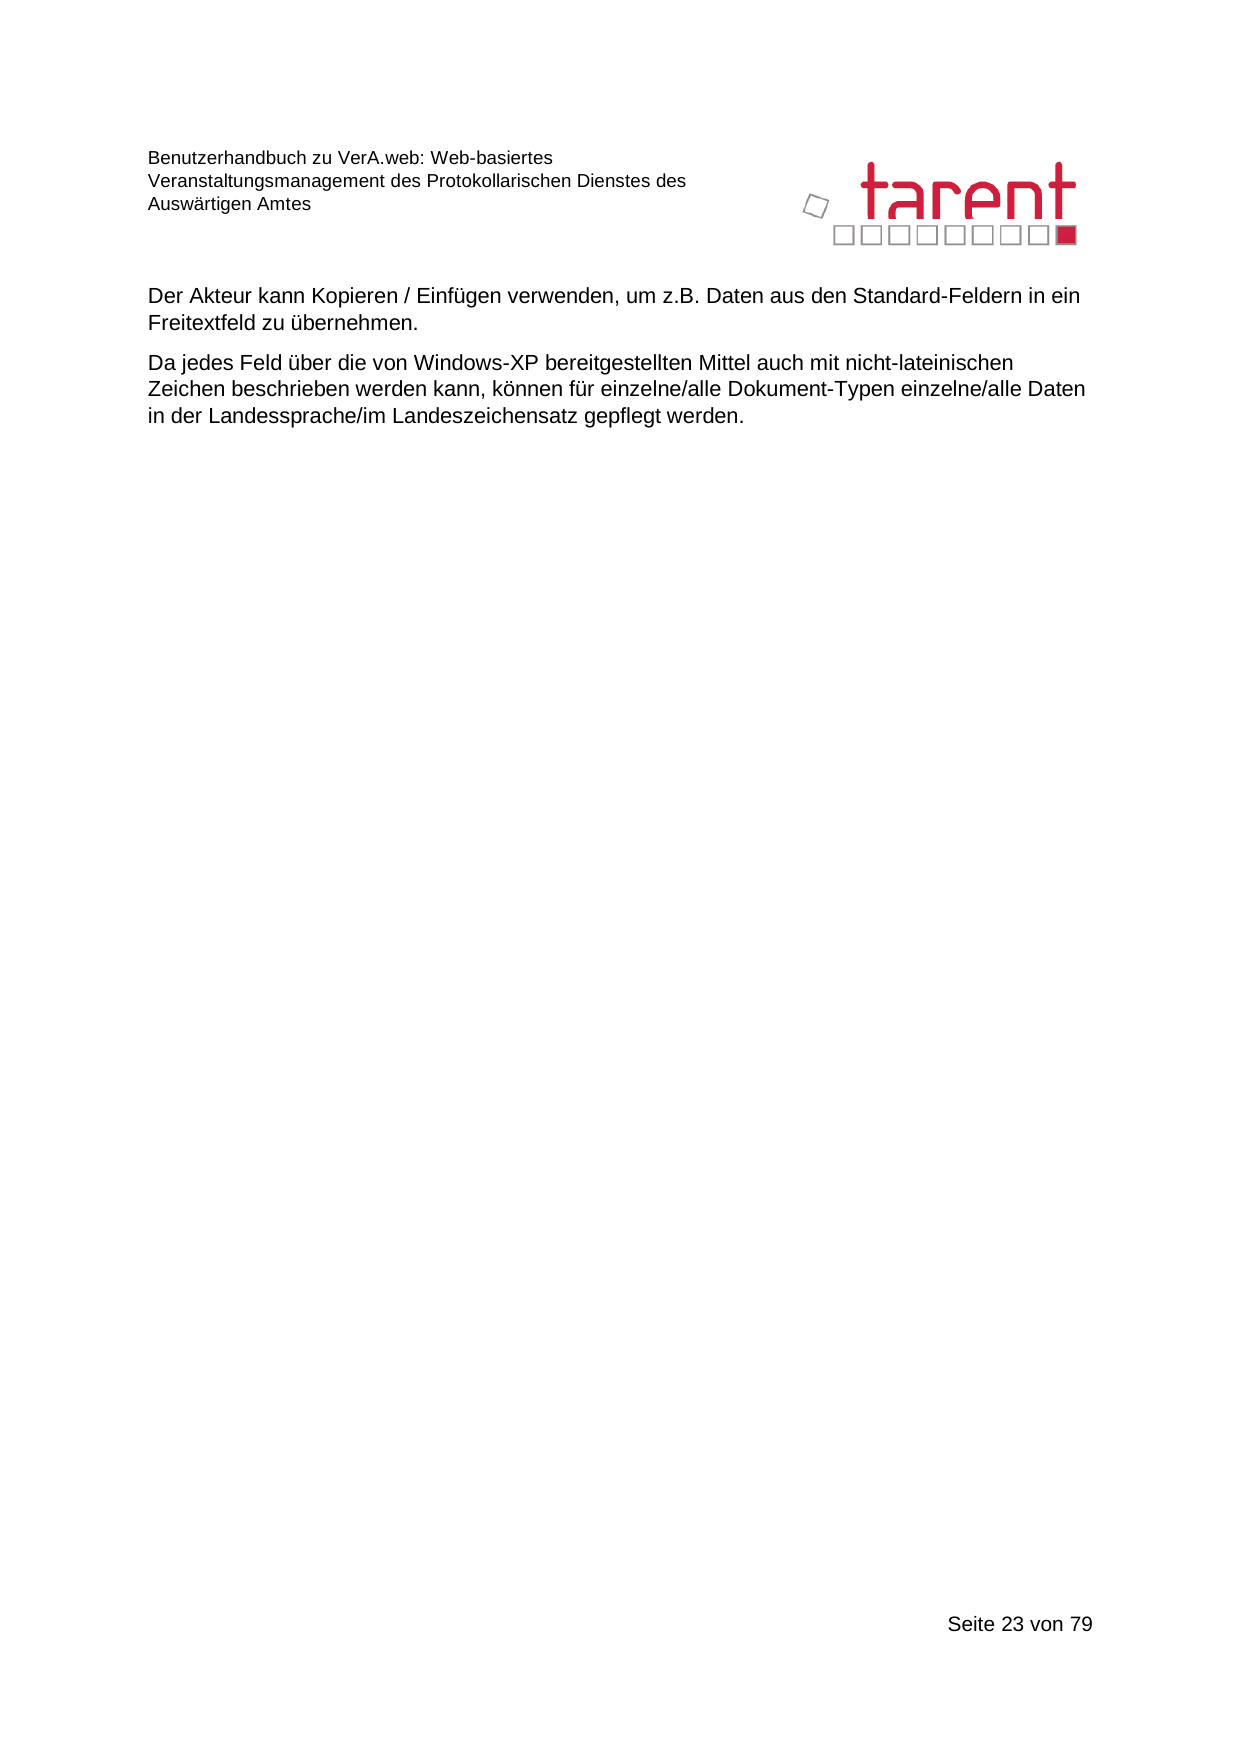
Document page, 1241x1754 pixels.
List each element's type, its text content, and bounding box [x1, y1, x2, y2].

picture [790, 151, 1091, 255]
text Der Akteur kann Kopieren / Einfügen verwenden, um z.B. Daten aus den Standard-Feldern in ein Freitextfeld zu übernehmen. [148, 284, 1092, 335]
text Da jedes Feld über die von Windows-XP bereitgestellten Mittel auch mit nicht-lateinischen Zeichen beschrieben werden kann, können für einzelne/alle Dokument-Typen einzelne/alle Daten in der Landessprache/im Landeszeichensatz gepflegt werden. [148, 350, 1092, 428]
